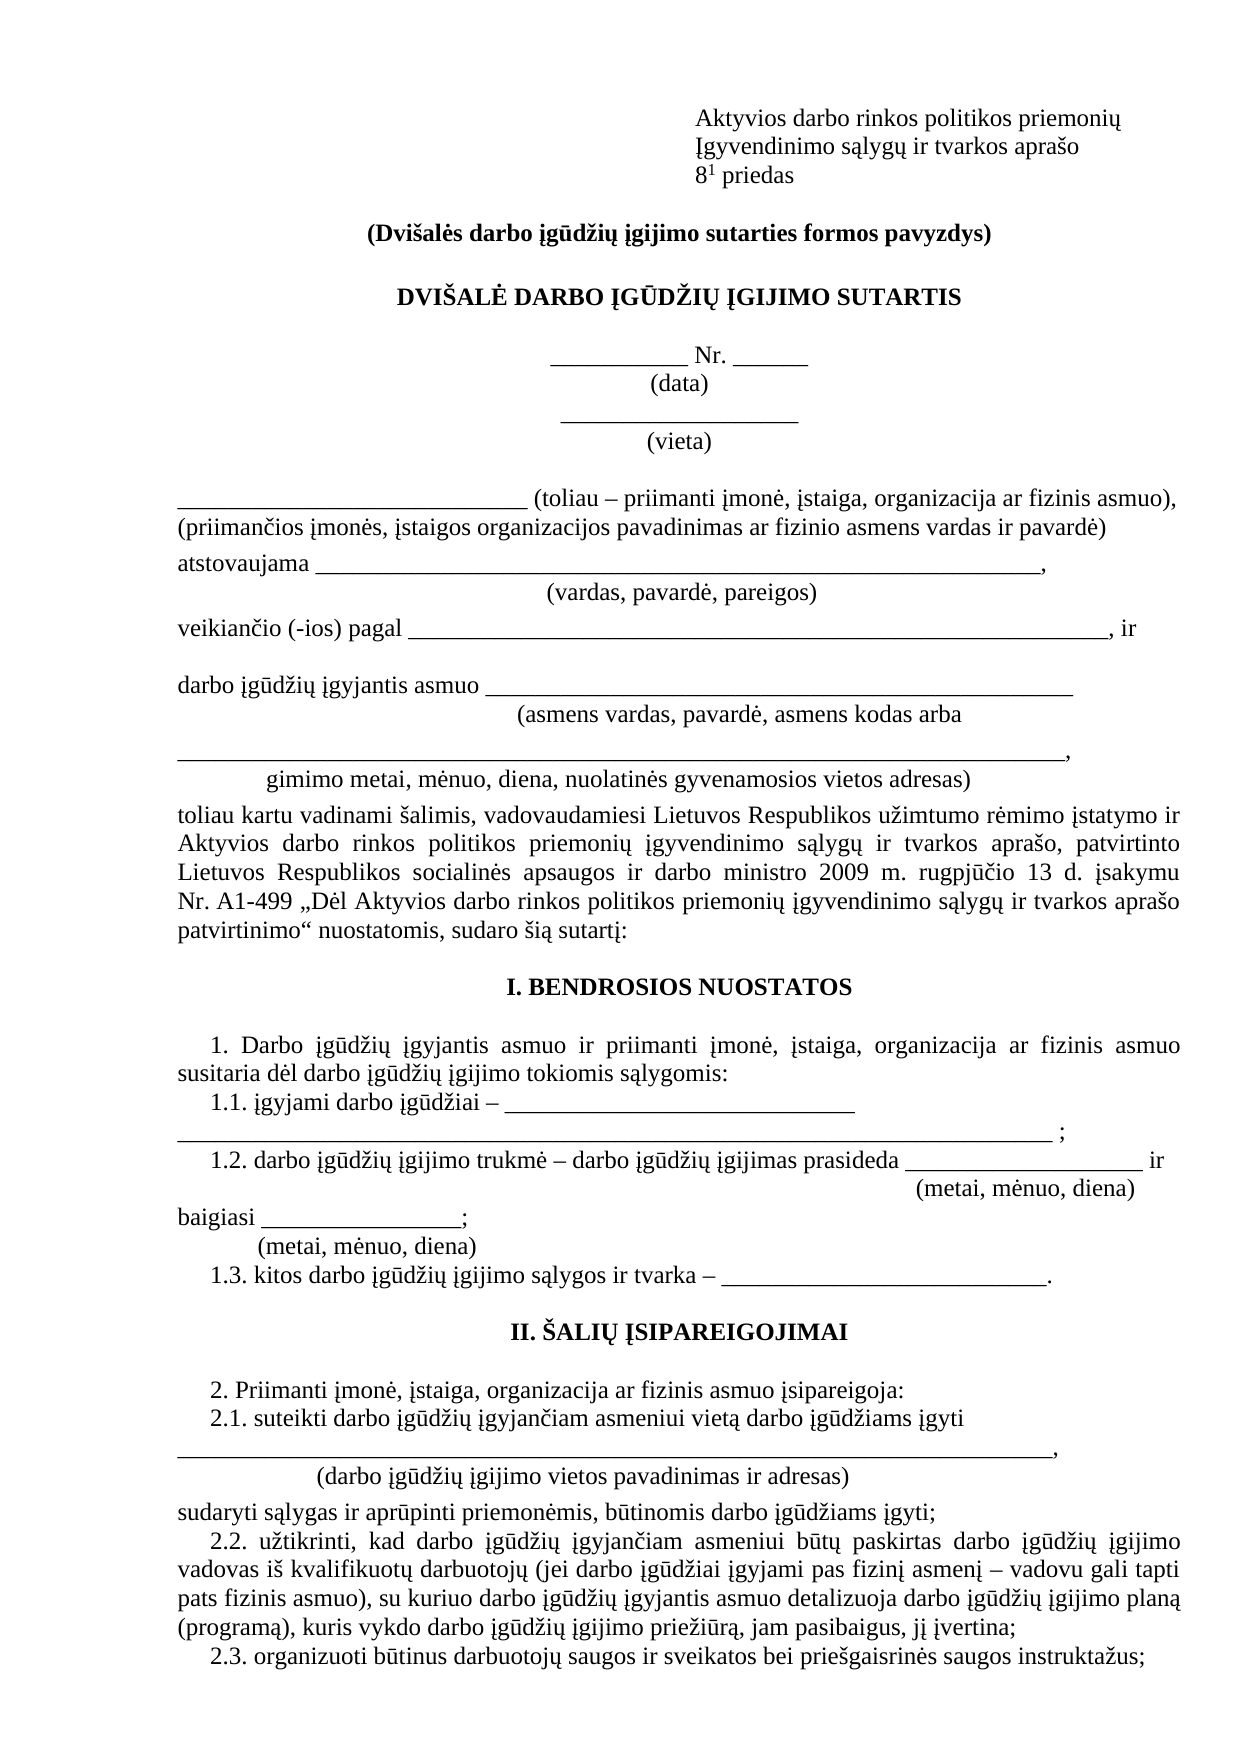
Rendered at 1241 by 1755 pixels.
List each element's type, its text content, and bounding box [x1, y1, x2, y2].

text ____________________________ (toliau – priimanti įmonė, įstaiga, organizacija ar fizinis asmuo), [177, 483, 1181, 512]
text gimimo metai, mėnuo, diena, nuolatinės gyvenamosios vietos adresas) [177, 764, 1181, 800]
text Aktyvios darbo rinkos politikos priemonių [695, 103, 1181, 131]
text (asmens vardas, pavardė, asmens kodas arba [177, 699, 1181, 735]
text 81 priedas [695, 160, 1181, 189]
text (metai, mėnuo, diena) [177, 1231, 1181, 1260]
text (vardas, pavardė, pareigos) [177, 577, 1181, 613]
text darbo įgūdžių įgyjantis asmuo _______________________________________________ [177, 670, 1181, 699]
text DVIŠALĖ DARBO ĮGŪDŽIŲ ĮGIJIMO SUTARTIS [177, 282, 1181, 311]
text ___________________ [177, 397, 1181, 426]
text sudaryti sąlygas ir aprūpinti priemonėmis, būtinomis darbo įgūdžiams įgyti; [177, 1497, 1181, 1526]
text (data) [177, 368, 1181, 397]
text toliau kartu vadinami šalimis, vadovaudamiesi Lietuvos Respublikos užimtumo rėmimo įstatymo ir Aktyvios darbo rinkos politikos priemonių įgyvendinimo sąlygų ir tvarkos aprašo, patvirtinto Lietuvos Respublikos socialinės apsaugos ir darbo ministro 2009 m. rugpjūčio 13 d. įsakymu Nr. A1-499 „Dėl Aktyvios darbo rinkos politikos priemonių įgyvendinimo sąlygų ir tvarkos aprašo patvirtinimo“ nuostatomis, sudaro šią sutartį: [177, 800, 1181, 943]
text I. BENDROSIOS NUOSTATOS [177, 972, 1181, 1001]
text (Dvišalės darbo įgūdžių įgijimo sutarties formos pavyzdys) [177, 218, 1181, 253]
text (metai, mėnuo, diena) [177, 1173, 1181, 1202]
text 2.1. suteikti darbo įgūdžių įgyjančiam asmeniui vietą darbo įgūdžiams įgyti [177, 1403, 1181, 1432]
text (priimančios įmonės, įstaigos organizacijos pavadinimas ar fizinio asmens vardas ir pavardė) [177, 512, 1181, 548]
text 2.3. organizuoti būtinus darbuotojų saugos ir sveikatos bei priešgaisrinės saugos instruktažus; [177, 1641, 1181, 1669]
text 2. Priimanti įmonė, įstaiga, organizacija ar fizinis asmuo įsipareigoja: [177, 1375, 1181, 1403]
text atstovaujama __________________________________________________________, [177, 548, 1181, 577]
text 1.3. kitos darbo įgūdžių įgijimo sąlygos ir tvarka – __________________________. [177, 1260, 1181, 1288]
text ______________________________________________________________________, [177, 1432, 1181, 1461]
text 1.2. darbo įgūdžių įgijimo trukmė – darbo įgūdžių įgijimas prasideda ___________________ ir [177, 1145, 1181, 1173]
text 2.2. užtikrinti, kad darbo įgūdžių įgyjančiam asmeniui būtų paskirtas darbo įgūdžių įgijimo vadovas iš kvalifikuotų darbuotojų (jei darbo įgūdžiai įgyjami pas fizinį asmenį – vadovu gali tapti pats fizinis asmuo), su kuriuo darbo įgūdžių įgyjantis asmuo detalizuoja darbo įgūdžių įgijimo planą (programą), kuris vykdo darbo įgūdžių įgijimo priežiūrą, jam pasibaigus, jį įvertina; [177, 1526, 1181, 1641]
text 1.1. įgyjami darbo įgūdžiai – ____________________________ [177, 1087, 1181, 1116]
text (vieta) [177, 426, 1181, 455]
text II. ŠALIŲ ĮSIPAREIGOJIMAI [177, 1317, 1181, 1346]
text 1. Darbo įgūdžių įgyjantis asmuo ir priimanti įmonė, įstaiga, organizacija ar fizinis asmuo susitaria dėl darbo įgūdžių įgijimo tokiomis sąlygomis: [177, 1030, 1181, 1087]
text veikiančio (-ios) pagal ________________________________________________________, ir [177, 613, 1181, 642]
text baigiasi ________________; [177, 1202, 1181, 1231]
text Įgyvendinimo sąlygų ir tvarkos aprašo [695, 131, 1181, 160]
text (darbo įgūdžių įgijimo vietos pavadinimas ir adresas) [177, 1461, 1181, 1497]
text _______________________________________________________________________, [177, 735, 1181, 764]
text ___________ Nr. ______ [177, 340, 1181, 368]
text ______________________________________________________________________ ; [177, 1116, 1181, 1145]
